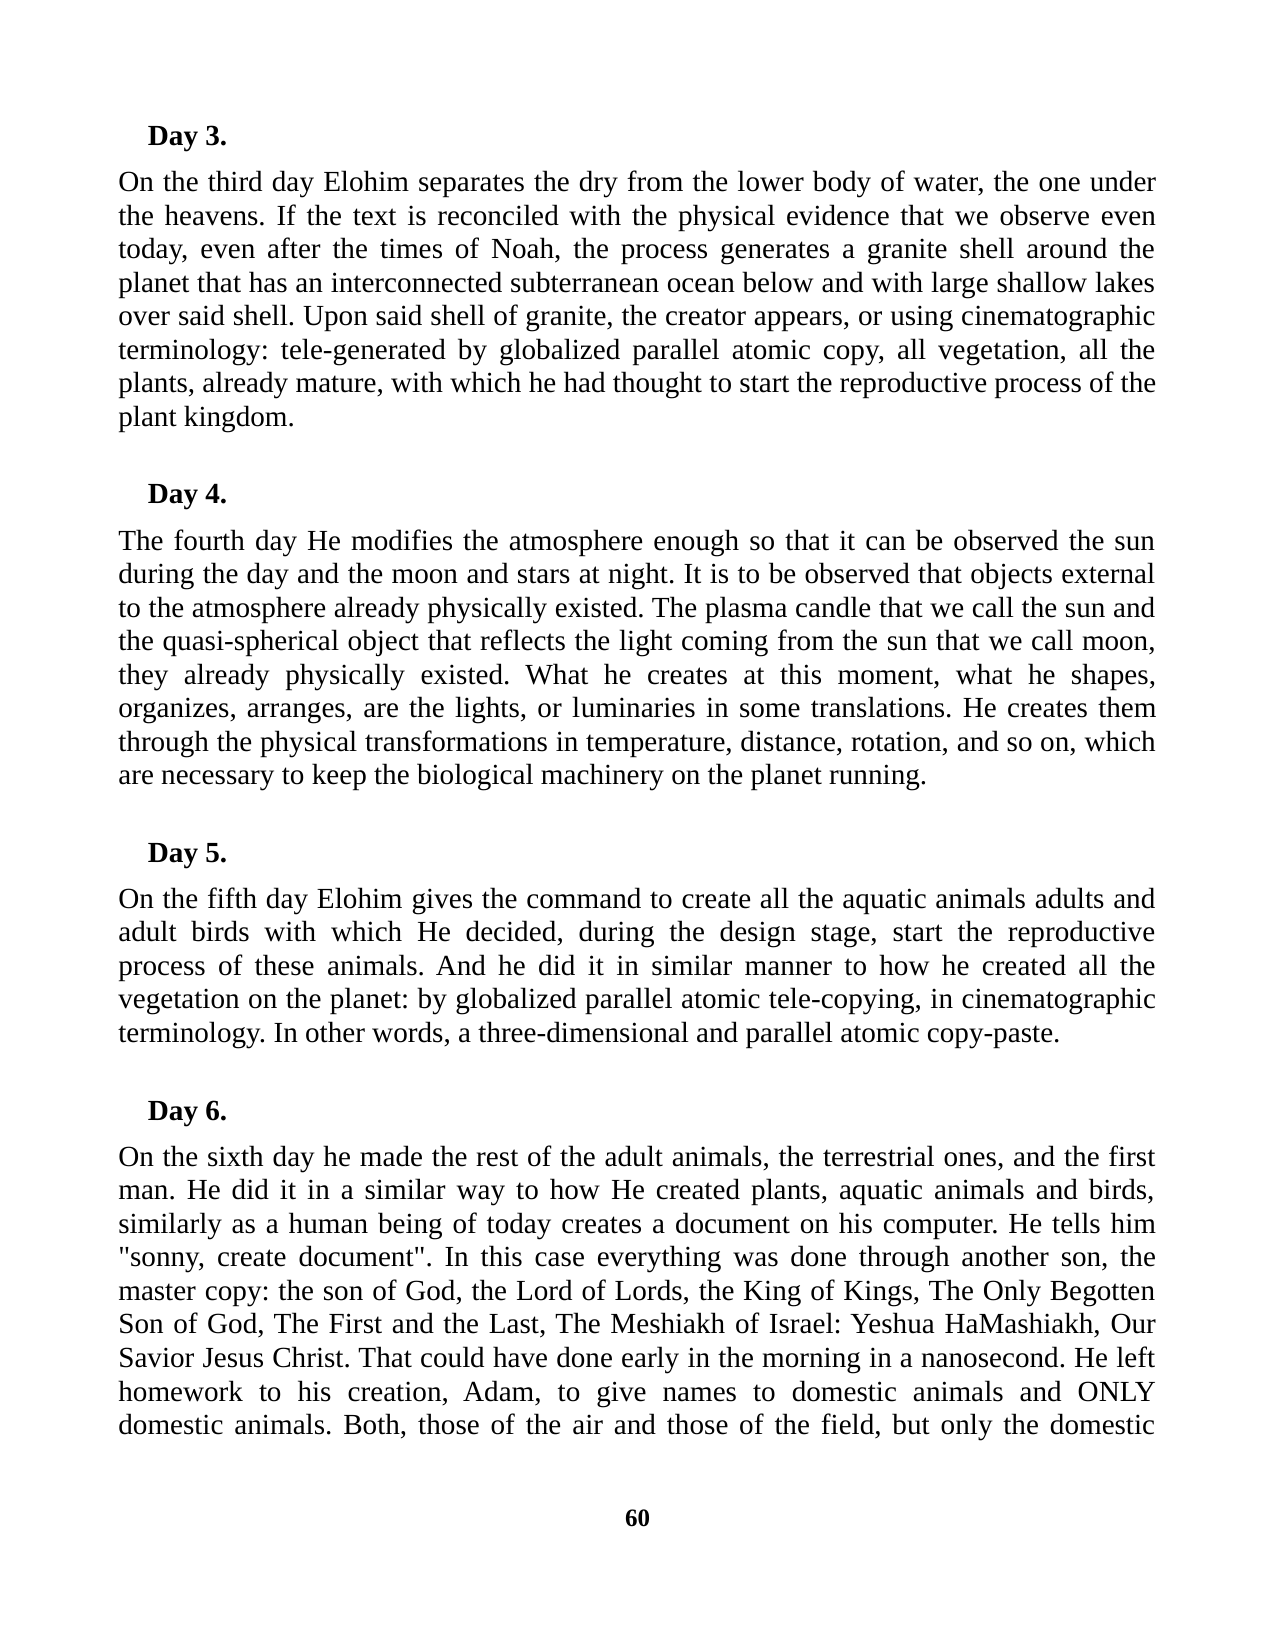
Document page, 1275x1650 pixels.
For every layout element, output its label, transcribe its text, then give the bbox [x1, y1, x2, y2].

subtitle Day 6. [148, 1093, 1157, 1126]
text The fourth day He modifies the atmosphere enough so that it can be observed the sun during the day and the moon and stars at night. It is to be observed that objects external to the atmosphere already physically existed. The plasma candle that we call the sun and the quasi-spherical object that reflects the light coming from the sun that we call moon, they already physically existed. What he creates at this moment, what he shapes, organizes, arranges, are the lights, or luminaries in some translations. He creates them through the physical transformations in temperature, distance, rotation, and so on, which are necessary to keep the biological machinery on the planet running. [118, 523, 1157, 791]
subtitle Day 5. [148, 835, 1157, 868]
subtitle Day 4. [148, 477, 1157, 510]
subtitle Day 3. [148, 118, 1157, 152]
text On the fifth day Elohim gives the command to create all the aquatic animals adults and adult birds with which He decided, during the design stage, start the reproductive process of these animals. And he did it in similar manner to how he created all the vegetation on the planet: by globalized parallel atomic tele-copying, in cinematographic terminology. In other words, a three-dimensional and parallel atomic copy-paste. [118, 881, 1157, 1049]
text On the sixth day he made the rest of the adult animals, the terrestrial ones, and the first man. He did it in a similar way to how He created plants, aquatic animals and birds, similarly as a human being of today creates a document on his computer. He tells him "sonny, create document". In this case everything was done through another son, the master copy: the son of God, the Lord of Lords, the King of Kings, The Only Begotten Son of God, The First and the Last, The Meshiakh of Israel: Yeshua HaMashiakh, Our Savior Jesus Christ. That could have done early in the morning in a nanosecond. He left homework to his creation, Adam, to give names to domestic animals and ONLY domestic animals. Both, those of the air and those of the field, but only the domestic [118, 1139, 1157, 1441]
text On the third day Elohim separates the dry from the lower body of water, the one under the heavens. If the text is reconciled with the physical evidence that we observe even today, even after the times of Noah, the process generates a granite shell around the planet that has an interconnected subterranean ocean below and with large shallow lakes over said shell. Upon said shell of granite, the creator appears, or using cinematographic terminology: tele-generated by globalized parallel atomic copy, all vegetation, all the plants, already mature, with which he had thought to start the reproductive process of the plant kingdom. [118, 164, 1157, 432]
